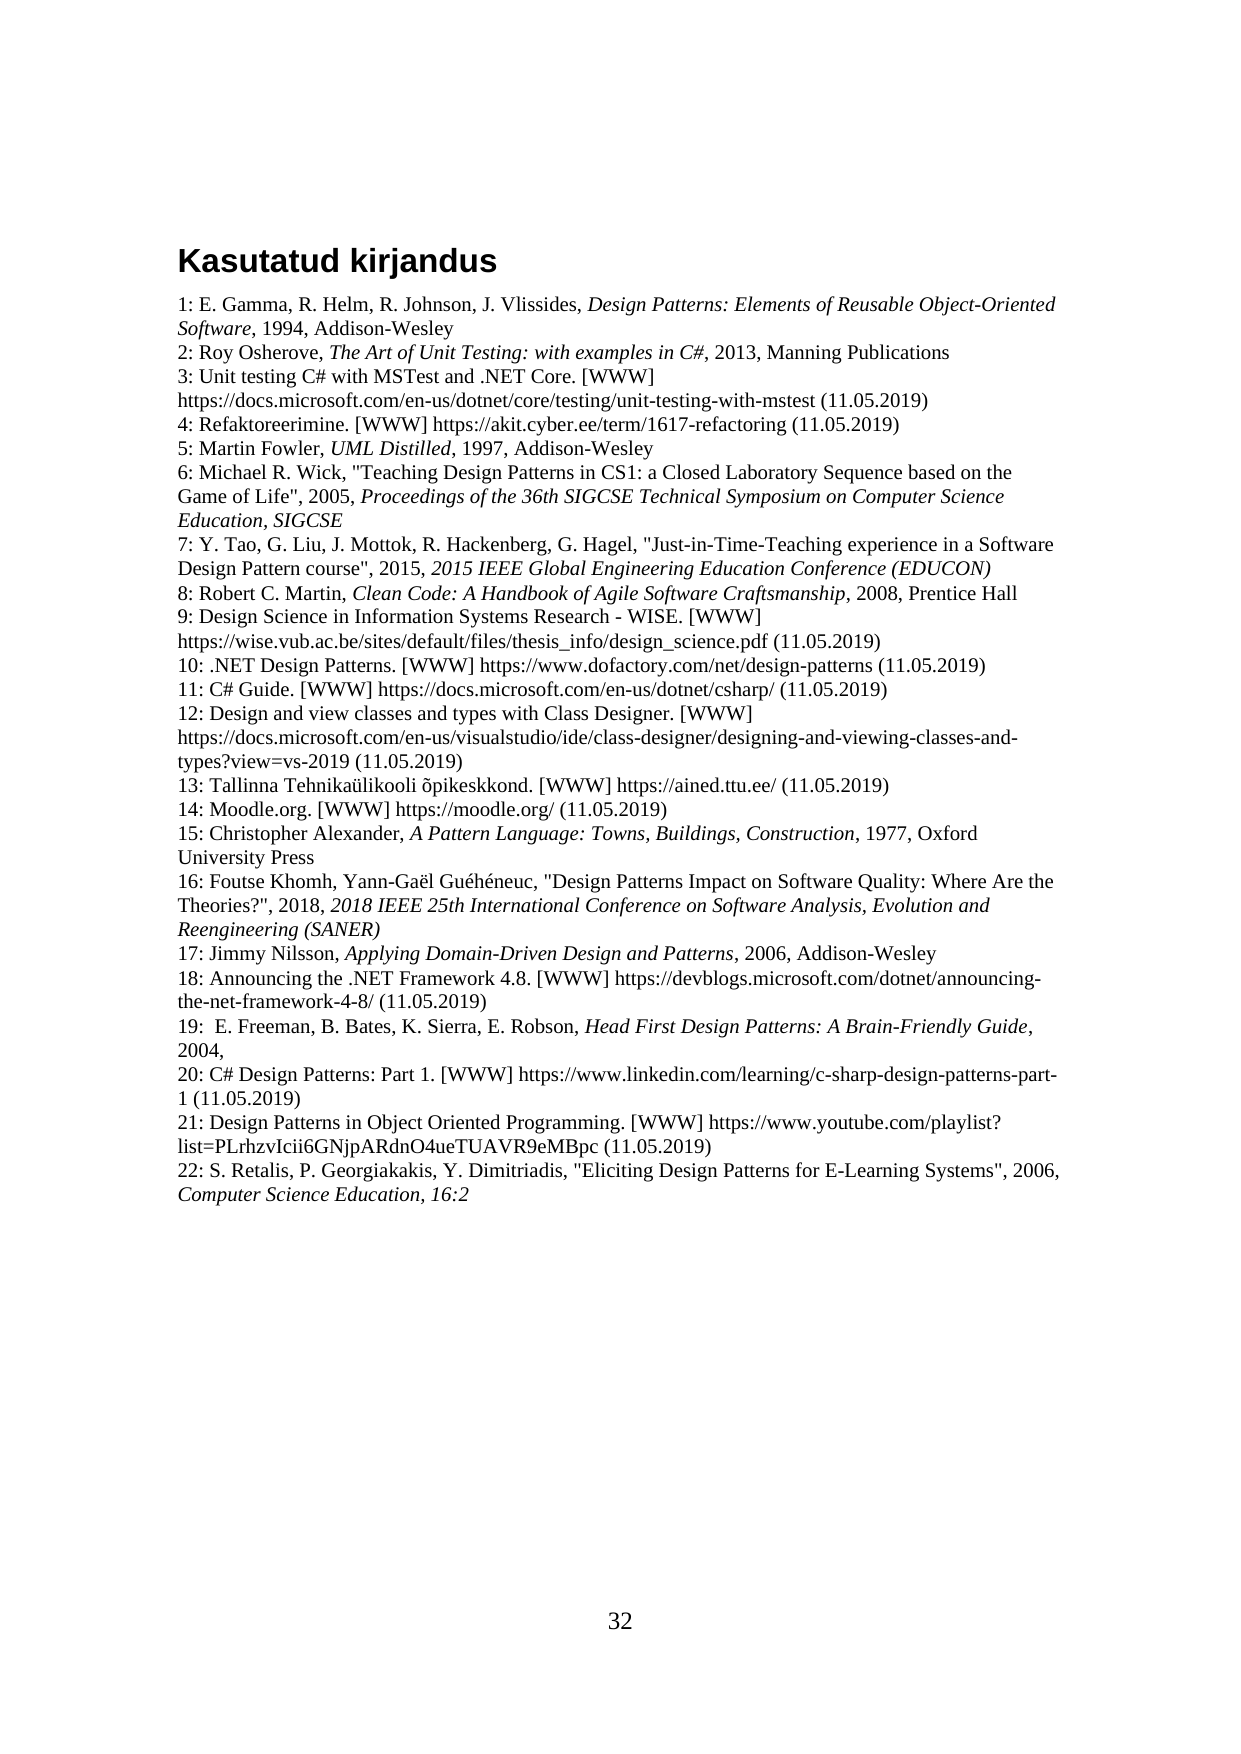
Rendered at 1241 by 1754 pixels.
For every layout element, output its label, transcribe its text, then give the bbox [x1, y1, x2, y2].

text 14: Moodle.org. [WWW] https://moodle.org/ (11.05.2019) [177, 797, 1063, 821]
text 5: Martin Fowler, UML Distilled, 1997, Addison-Wesley [177, 436, 1063, 460]
text 22: S. Retalis, P. Georgiakakis, Y. Dimitriadis, "Eliciting Design Patterns for E-Learning Systems", 2006, Computer Science Education, 16:2 [177, 1158, 1063, 1206]
text 3: Unit testing C# with MSTest and .NET Core. [WWW] https://docs.microsoft.com/en-us/dotnet/core/testing/unit-testing-with-mstest (11.05.2019) [177, 364, 1063, 412]
subtitle Kasutatud kirjandus [177, 241, 1063, 279]
text 1: E. Gamma, R. Helm, R. Johnson, J. Vlissides, Design Patterns: Elements of Reusable Object-Oriented Software, 1994, Addison-Wesley [177, 292, 1063, 340]
text 16: Foutse Khomh, Yann-Gaël Guéhéneuc, "Design Patterns Impact on Software Quality: Where Are the Theories?", 2018, 2018 IEEE 25th International Conference on Software Analysis, Evolution and Reengineering (SANER) [177, 869, 1063, 941]
text 7: Y. Tao, G. Liu, J. Mottok, R. Hackenberg, G. Hagel, "Just-in-Time-Teaching experience in a Software Design Pattern course", 2015, 2015 IEEE Global Engineering Education Conference (EDUCON) [177, 532, 1063, 580]
text 17: Jimmy Nilsson, Applying Domain-Driven Design and Patterns, 2006, Addison-Wesley [177, 941, 1063, 965]
text 21: Design Patterns in Object Oriented Programming. [WWW] https://www.youtube.com/playlist?list=PLrhzvIcii6GNjpARdnO4ueTUAVR9eMBpc (11.05.2019) [177, 1110, 1063, 1158]
text 15: Christopher Alexander, A Pattern Language: Towns, Buildings, Construction, 1977, Oxford University Press [177, 821, 1063, 869]
text 19: E. Freeman, B. Bates, K. Sierra, E. Robson, Head First Design Patterns: A Brain-Friendly Guide, 2004, [177, 1013, 1063, 1062]
text 13: Tallinna Tehnikaülikooli õpikeskkond. [WWW] https://ained.ttu.ee/ (11.05.2019) [177, 773, 1063, 797]
text 9: Design Science in Information Systems Research - WISE. [WWW] https://wise.vub.ac.be/sites/default/files/thesis_info/design_science.pdf (11.05.2019) [177, 604, 1063, 653]
text 6: Michael R. Wick, "Teaching Design Patterns in CS1: a Closed Laboratory Sequence based on the Game of Life", 2005, Proceedings of the 36th SIGCSE Technical Symposium on Computer Science Education, SIGCSE [177, 460, 1063, 532]
text 20: C# Design Patterns: Part 1. [WWW] https://www.linkedin.com/learning/c-sharp-design-patterns-part-1 (11.05.2019) [177, 1062, 1063, 1110]
text 12: Design and view classes and types with Class Designer. [WWW] https://docs.microsoft.com/en-us/visualstudio/ide/class-designer/designing-and-viewing-classes-and-types?view=vs-2019 (11.05.2019) [177, 701, 1063, 773]
text 8: Robert C. Martin, Clean Code: A Handbook of Agile Software Craftsmanship, 2008, Prentice Hall [177, 580, 1063, 604]
text 4: Refaktoreerimine. [WWW] https://akit.cyber.ee/term/1617-refactoring (11.05.2019) [177, 412, 1063, 436]
text 2: Roy Osherove, The Art of Unit Testing: with examples in C#, 2013, Manning Publications [177, 340, 1063, 364]
text 10: .NET Design Patterns. [WWW] https://www.dofactory.com/net/design-patterns (11.05.2019) [177, 653, 1063, 677]
text 11: C# Guide. [WWW] https://docs.microsoft.com/en-us/dotnet/csharp/ (11.05.2019) [177, 677, 1063, 701]
text 18: Announcing the .NET Framework 4.8. [WWW] https://devblogs.microsoft.com/dotnet/announcing-the-net-framework-4-8/ (11.05.2019) [177, 965, 1063, 1013]
